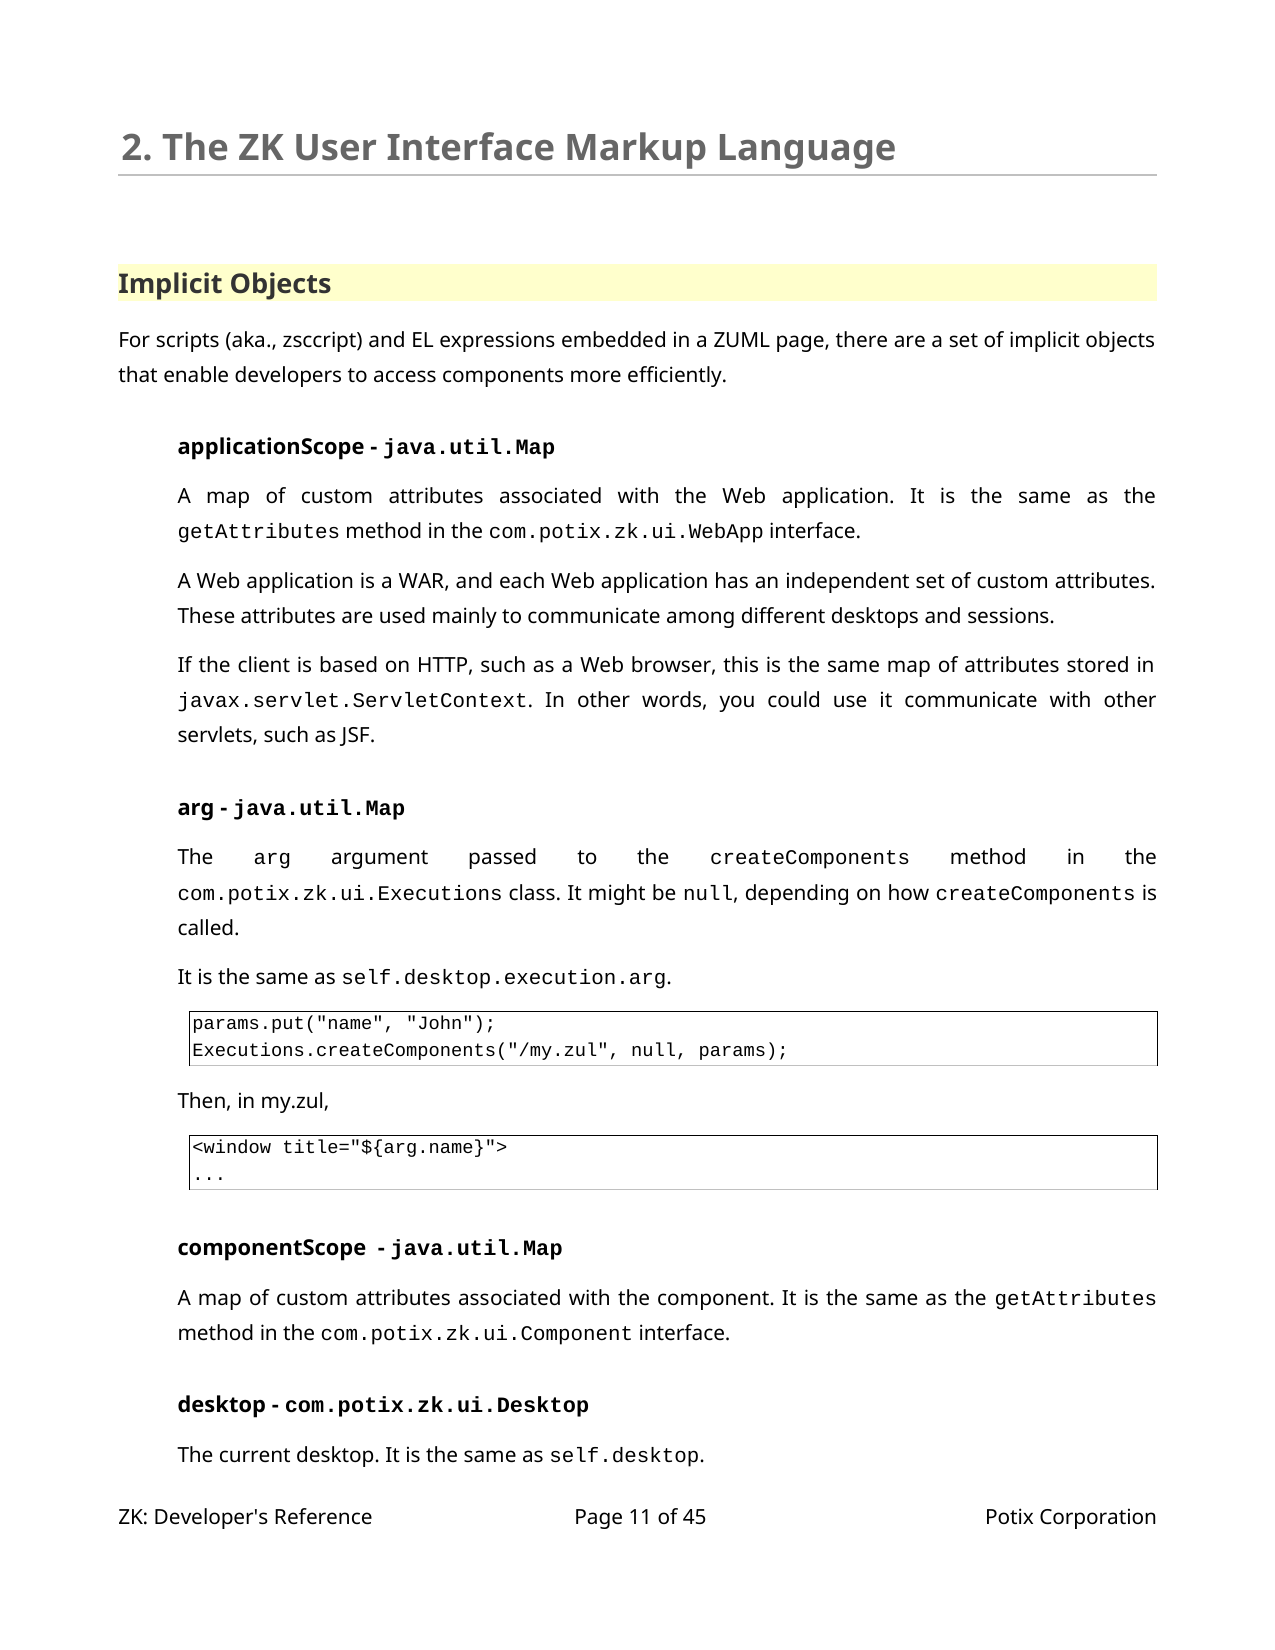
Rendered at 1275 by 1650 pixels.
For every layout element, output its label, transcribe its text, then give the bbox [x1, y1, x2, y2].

text A map of custom attributes associated with the component. It is the same as the getAttributes method in the com.potix.zk.ui.Component interface. [177, 1283, 1157, 1347]
subtitle arg - java.util.Map [177, 791, 1157, 821]
text The arg argument passed to the createComponents method in the com.potix.zk.ui.Executions class. It might be null, depending on how createComponents is called. [177, 842, 1157, 941]
text A Web application is a WAR, and each Web application has an independent set of custom attributes. These attributes are used mainly to communicate among different desktops and sessions. [177, 566, 1157, 629]
text If the client is based on HTTP, such as a Web browser, this is the same map of attributes stored in javax.servlet.ServletContext. In other words, you could use it communicate with other servlets, such as JSF. [177, 650, 1157, 749]
text Then, in my.zul, [177, 1086, 1157, 1114]
text For scripts (aka., zsccript) and EL expressions embedded in a ZUML page, there are a set of implicit objects that enable developers to access components more efficiently. [118, 325, 1157, 388]
text Executions.createComponents("/my.zul", null, params); [190, 1038, 1157, 1065]
text The current desktop. It is the same as self.desktop. [177, 1440, 1157, 1469]
subtitle desktop - com.potix.zk.ui.Desktop [177, 1389, 1157, 1419]
text <window title="${arg.name}"> [190, 1136, 1157, 1159]
text It is the same as self.desktop.execution.arg. [177, 962, 1157, 991]
subtitle applicationScope - java.util.Map [177, 431, 1157, 461]
subtitle Implicit Objects [118, 264, 1157, 301]
text params.put("name", "John"); [190, 1012, 1157, 1035]
text ... [190, 1162, 1157, 1189]
subtitle componentScope - java.util.Map [177, 1232, 1157, 1262]
text A map of custom attributes associated with the Web application. It is the same as the getAttributes method in the com.potix.zk.ui.WebApp interface. [177, 481, 1157, 545]
subtitle 2. The ZK User Interface Markup Language [118, 118, 1157, 174]
